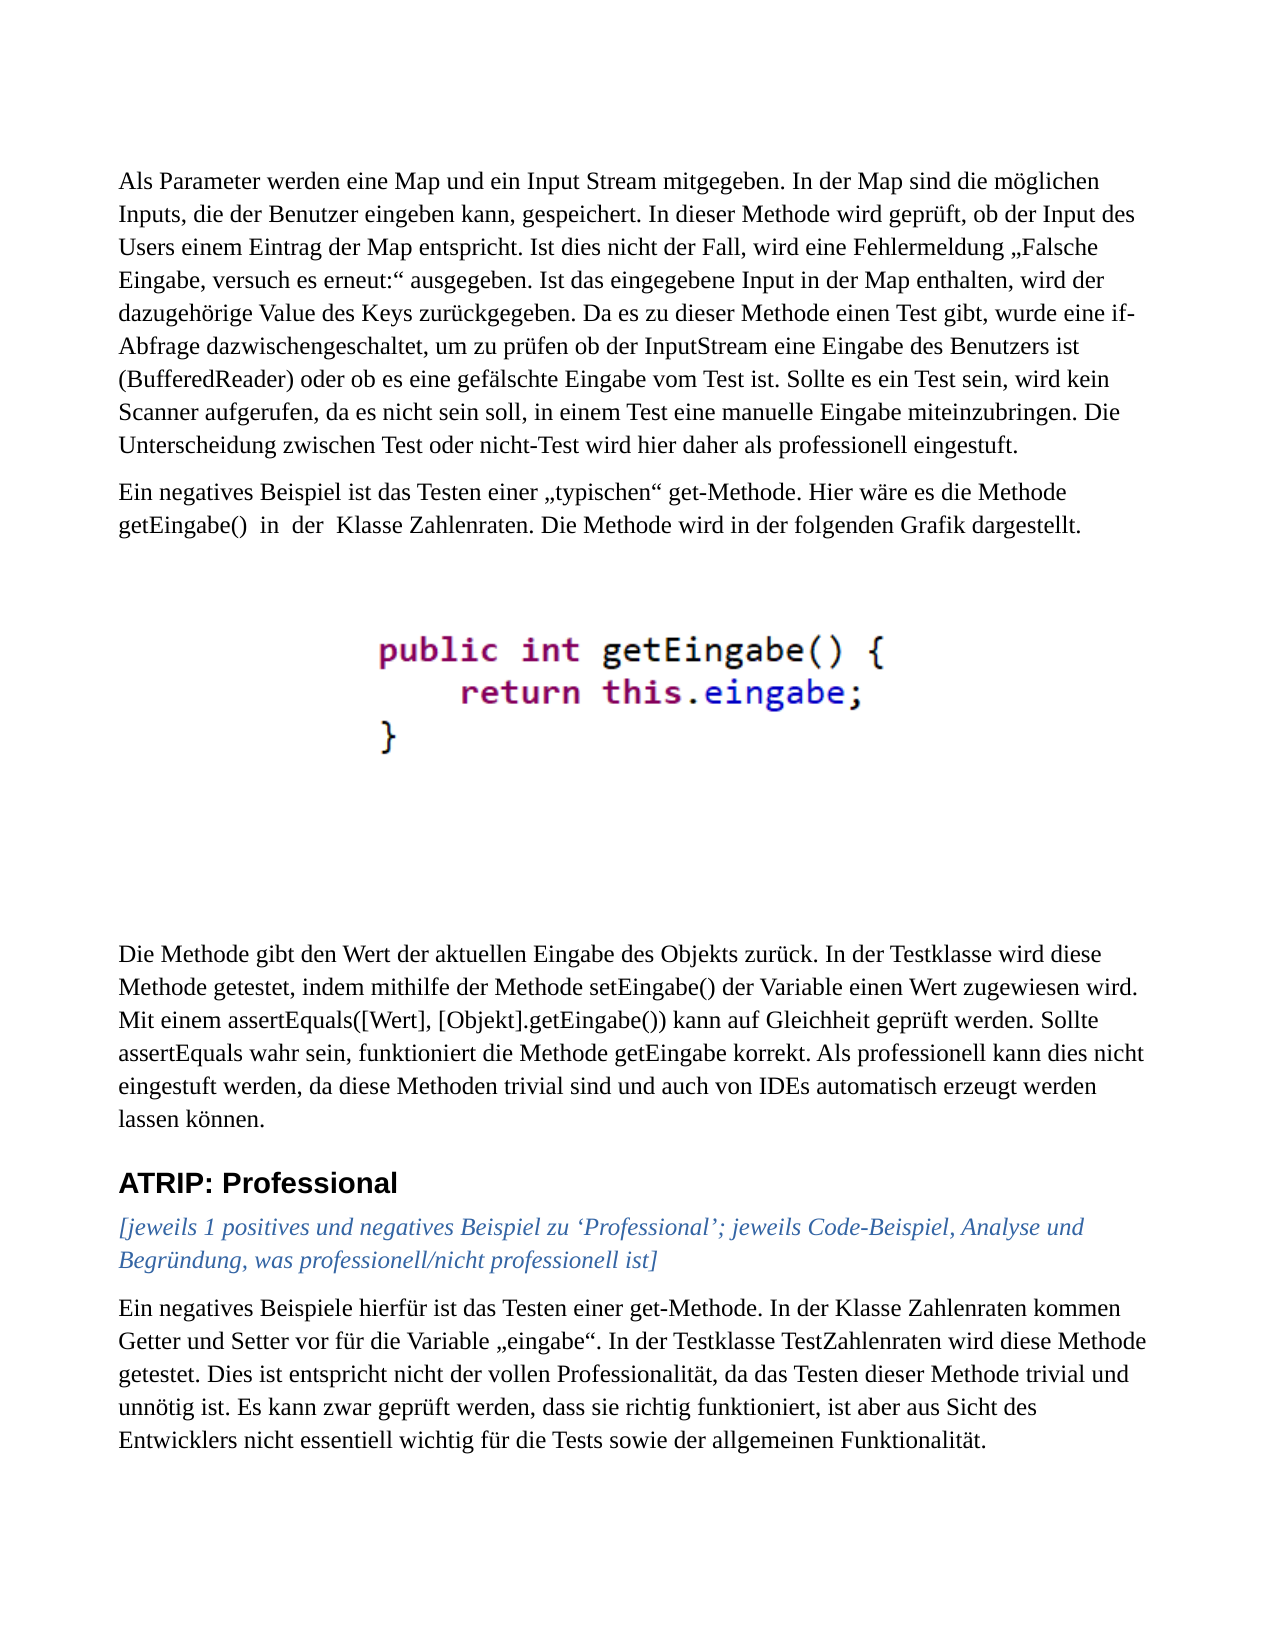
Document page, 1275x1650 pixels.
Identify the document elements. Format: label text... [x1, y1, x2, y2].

subtitle ATRIP: Professional [118, 1166, 1157, 1200]
picture [350, 605, 926, 784]
text [jeweils 1 positives und negatives Beispiel zu ‘Professional’; jeweils Code-Beispiel, Analyse und Begründung, was professionell/nicht professionell ist] [118, 1212, 1157, 1274]
text Ein negatives Beispiel ist das Testen einer „typischen“ get-Methode. Hier wäre es die Methode getEingabe() in der Klasse Zahlenraten. Die Methode wird in der folgenden Grafik dargestellt. [118, 477, 1157, 539]
text Die Methode gibt den Wert der aktuellen Eingabe des Objekts zurück. In der Testklasse wird diese Methode getestet, indem mithilfe der Methode setEingabe() der Variable einen Wert zugewiesen wird. Mit einem assertEquals([Wert], [Objekt].getEingabe()) kann auf Gleichheit geprüft werden. Sollte assertEquals wahr sein, funktioniert die Methode getEingabe korrekt. Als professionell kann dies nicht eingestuft werden, da diese Methoden trivial sind und auch von IDEs automatisch erzeugt werden lassen können. [118, 939, 1157, 1133]
text Ein negatives Beispiele hierfür ist das Testen einer get-Methode. In der Klasse Zahlenraten kommen Getter und Setter vor für die Variable „eingabe“. In der Testklasse TestZahlenraten wird diese Methode getestet. Dies ist entspricht nicht der vollen Professionalität, da das Testen dieser Methode trivial und unnötig ist. Es kann zwar geprüft werden, dass sie richtig funktioniert, ist aber aus Sicht des Entwicklers nicht essentiell wichtig für die Tests sowie der allgemeinen Funktionalität. [118, 1293, 1157, 1454]
text Als Parameter werden eine Map und ein Input Stream mitgegeben. In der Map sind die möglichen Inputs, die der Benutzer eingeben kann, gespeichert. In dieser Methode wird geprüft, ob der Input des Users einem Eintrag der Map entspricht. Ist dies nicht der Fall, wird eine Fehlermeldung „Falsche Eingabe, versuch es erneut:“ ausgegeben. Ist das eingegebene Input in der Map enthalten, wird der dazugehörige Value des Keys zurückgegeben. Da es zu dieser Methode einen Test gibt, wurde eine if-Abfrage dazwischengeschaltet, um zu prüfen ob der InputStream eine Eingabe des Benutzers ist (BufferedReader) oder ob es eine gefälschte Eingabe vom Test ist. Sollte es ein Test sein, wird kein Scanner aufgerufen, da es nicht sein soll, in einem Test eine manuelle Eingabe miteinzubringen. Die Unterscheidung zwischen Test oder nicht-Test wird hier daher als professionell eingestuft. [118, 166, 1157, 459]
